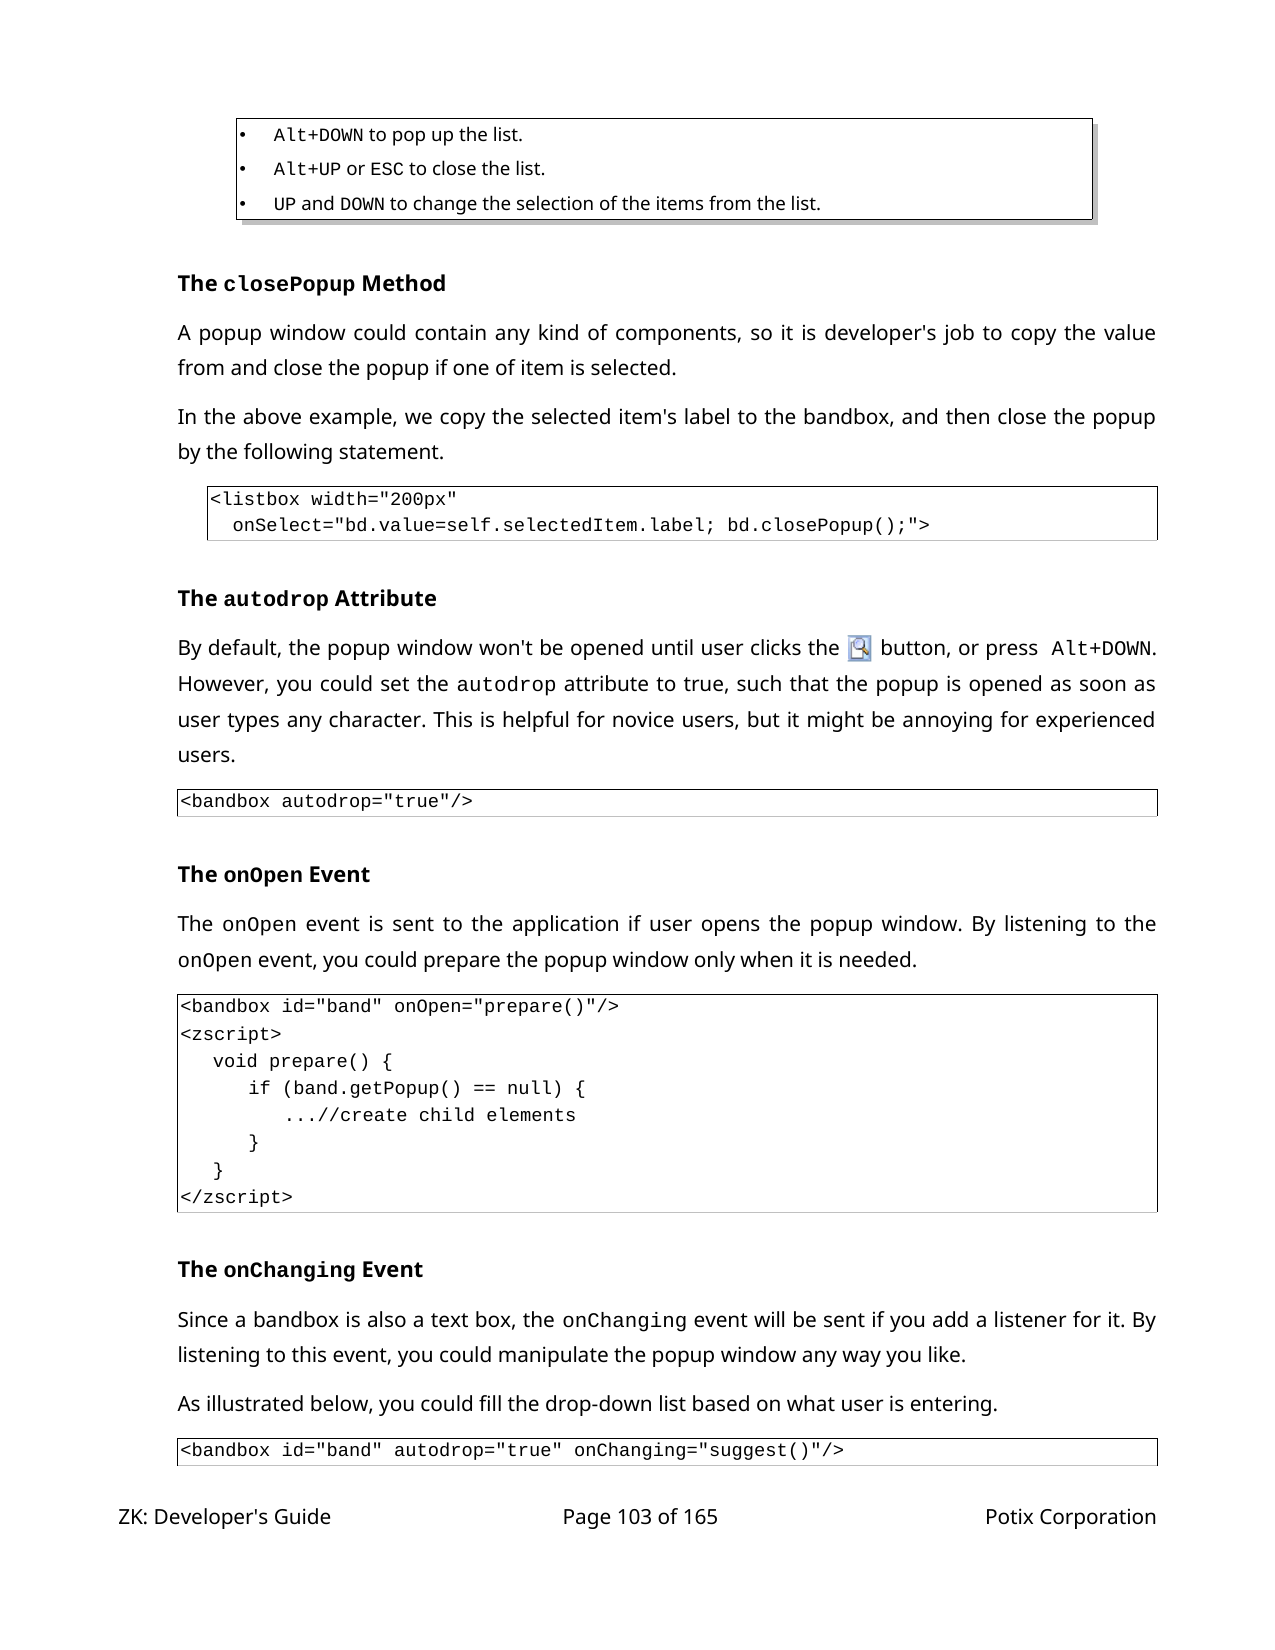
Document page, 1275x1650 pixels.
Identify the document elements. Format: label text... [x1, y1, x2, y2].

text <bandbox autodrop="true"/> [178, 790, 1157, 816]
text <bandbox id="band" onOpen="prepare()"/> [178, 995, 1157, 1018]
subtitle The onChanging Event [177, 1254, 1157, 1284]
text A popup window could contain any kind of components, so it is developer's job to copy the value from and close the popup if one of item is selected. [177, 318, 1157, 382]
picture [847, 635, 874, 663]
text <bandbox id="band" autodrop="true" onChanging="suggest()"/> [178, 1439, 1157, 1465]
subtitle The closePopup Method [177, 267, 1157, 298]
subtitle The autodrop Attribute [177, 583, 1157, 613]
list Alt+UP or ESC to close the list. [237, 153, 1092, 181]
text void prepare() { [178, 1049, 1157, 1073]
text ...//create child elements [178, 1103, 1157, 1127]
text By default, the popup window won't be opened until user clicks the button, or press Alt+DOWN. However, you could set the autodrop attribute to true, such that the popup is opened as soon as user types any character. This is helpful for novice users, but it might be annoying for experienced users. [177, 633, 1157, 768]
text if (band.getPopup() == null) { [178, 1076, 1157, 1100]
subtitle The onOpen Event [177, 859, 1157, 889]
text } [178, 1157, 1157, 1182]
text <zscript> [178, 1021, 1157, 1046]
text </zscript> [178, 1184, 1157, 1212]
text In the above example, we copy the selected item's label to the bandbox, and then close the popup by the following statement. [177, 402, 1157, 466]
text <listbox width="200px" onSelect="bd.value=self.selectedItem.label; bd.closePopup();"> [208, 487, 1157, 540]
text } [178, 1130, 1157, 1154]
text The onOpen event is sent to the application if user opens the popup window. By listening to the onOpen event, you could prepare the popup window only when it is needed. [177, 909, 1157, 974]
list Alt+DOWN to pop up the list. [237, 119, 1092, 147]
list UP and DOWN to change the selection of the items from the list. [237, 187, 1092, 219]
text Since a bandbox is also a text box, the onChanging event will be sent if you add a listener for it. By listening to this event, you could manipulate the popup window any way you like. [177, 1305, 1157, 1369]
text As illustrated below, you could fill the drop-down list based on what user is entering. [177, 1389, 1157, 1418]
